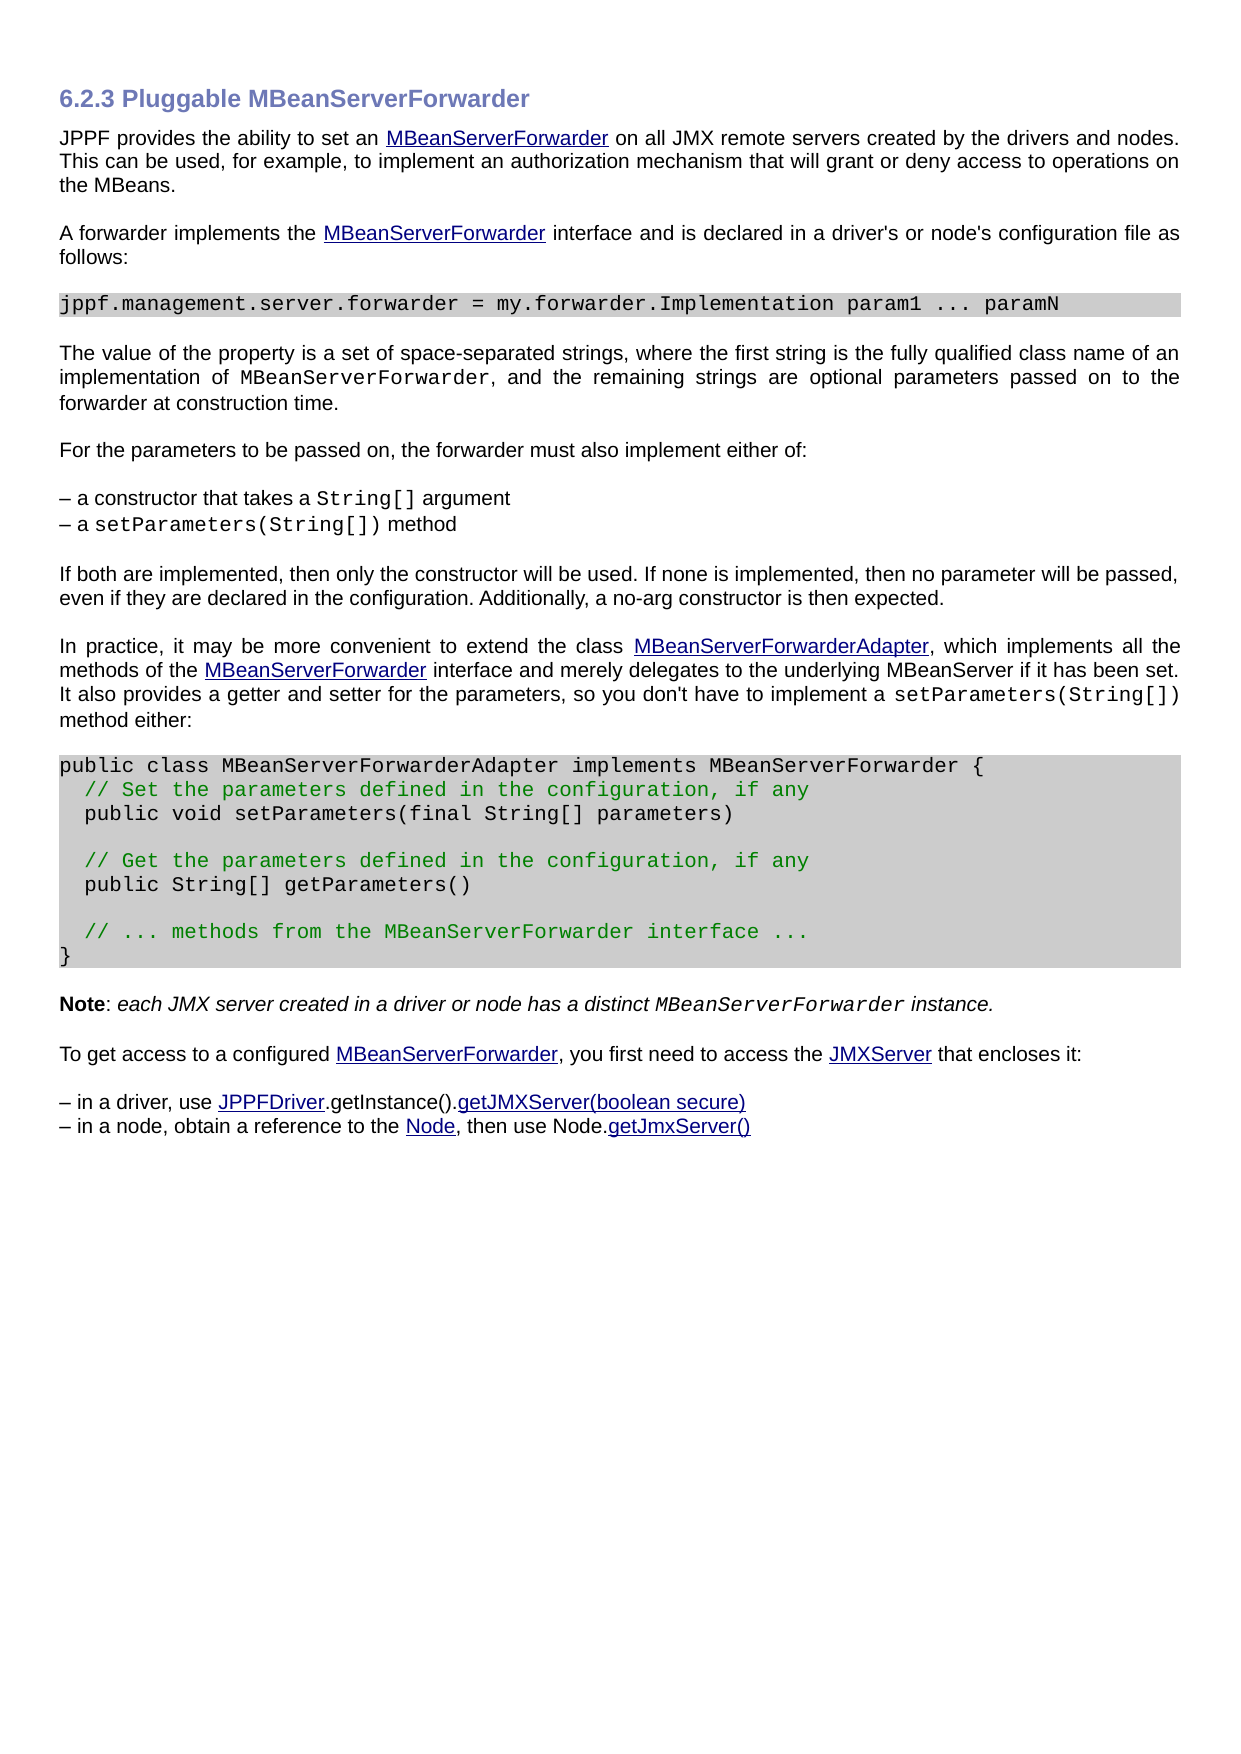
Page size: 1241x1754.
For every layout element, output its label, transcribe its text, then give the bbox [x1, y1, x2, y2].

text A forwarder implements the MBeanServerForwarder interface and is declared in a driver's or node's configuration file as follows: [59, 221, 1181, 269]
text Note: each JMX server created in a driver or node has a distinct MBeanServerForwarder instance. [59, 992, 1181, 1018]
text For the parameters to be passed on, the forwarder must also implement either of: [59, 438, 1181, 462]
text public class MBeanServerForwarderAdapter implements MBeanServerForwarder { [59, 755, 1181, 779]
text } [59, 944, 1181, 968]
text // Set the parameters defined in the configuration, if any [59, 779, 1181, 803]
text public void setParameters(final String[] parameters) [59, 803, 1181, 826]
list a constructor that takes a String[] argument [59, 486, 1181, 512]
text public String[] getParameters() [59, 874, 1181, 897]
text // Get the parameters defined in the configuration, if any [59, 850, 1181, 874]
text jppf.management.server.forwarder = my.forwarder.Implementation param1 ... paramN [59, 293, 1181, 317]
subtitle Pluggable MBeanServerForwarder [59, 84, 1181, 113]
list in a node, obtain a reference to the Node, then use Node.getJmxServer() [59, 1114, 1181, 1138]
text If both are implemented, then only the constructor will be used. If none is implemented, then no parameter will be passed, even if they are declared in the configuration. Additionally, a no-arg constructor is then expected. [59, 562, 1181, 610]
text The value of the property is a set of space-separated strings, where the first string is the fully qualified class name of an implementation of MBeanServerForwarder, and the remaining strings are optional parameters passed on to the forwarder at construction time. [59, 341, 1181, 414]
text // ... methods from the MBeanServerForwarder interface ... [59, 921, 1181, 944]
text JPPF provides the ability to set an MBeanServerForwarder on all JMX remote servers created by the drivers and nodes. This can be used, for example, to implement an authorization mechanism that will grant or deny access to operations on the MBeans. [59, 125, 1181, 197]
list in a driver, use JPPFDriver.getInstance().getJMXServer(boolean secure) [59, 1090, 1181, 1114]
text In practice, it may be more convenient to extend the class MBeanServerForwarderAdapter, which implements all the methods of the MBeanServerForwarder interface and merely delegates to the underlying MBeanServer if it has been set. It also provides a getter and setter for the parameters, so you don't have to implement a setParameters(String[]) method either: [59, 634, 1181, 731]
text To get access to a configured MBeanServerForwarder, you first need to access the JMXServer that encloses it: [59, 1042, 1181, 1066]
list a setParameters(String[]) method [59, 512, 1181, 538]
